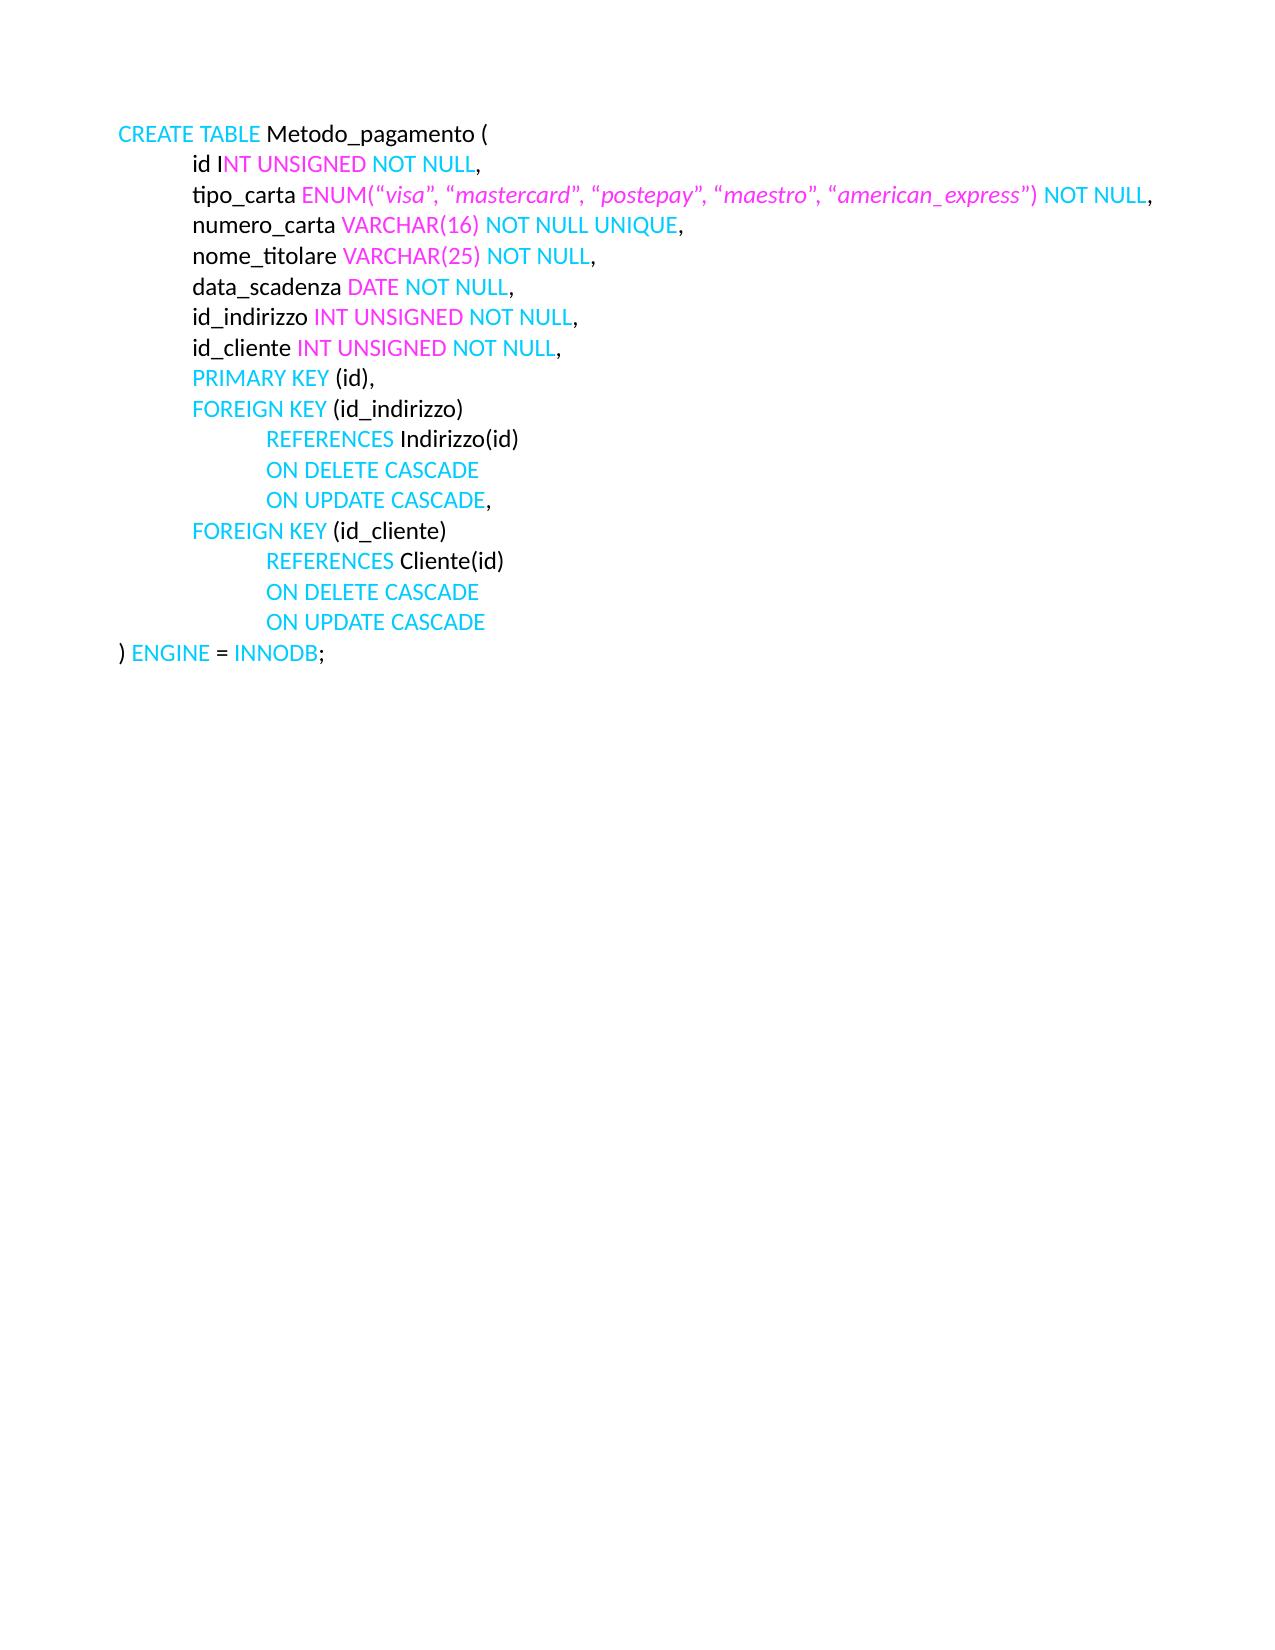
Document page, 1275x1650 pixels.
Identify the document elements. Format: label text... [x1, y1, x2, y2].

text FOREIGN KEY (id_indirizzo) [118, 393, 1157, 423]
text tipo_carta ENUM(“visa”, “mastercard”, “postepay”, “maestro”, “american_express”) NOT NULL, [118, 179, 1157, 210]
text PRIMARY KEY (id), [118, 362, 1157, 393]
text ON UPDATE CASCADE, [118, 484, 1157, 515]
text ON DELETE CASCADE [118, 454, 1157, 484]
text CREATE TABLE Metodo_pagamento ( [118, 118, 1157, 149]
text nome_titolare VARCHAR(25) NOT NULL, [118, 240, 1157, 271]
text id_indirizzo INT UNSIGNED NOT NULL, [118, 301, 1157, 332]
text ON UPDATE CASCADE [118, 606, 1157, 637]
text REFERENCES Indirizzo(id) [118, 423, 1157, 454]
text data_scadenza DATE NOT NULL, [118, 271, 1157, 301]
text ) ENGINE = INNODB; [118, 637, 1157, 667]
text FOREIGN KEY (id_cliente) [118, 515, 1157, 545]
text numero_carta VARCHAR(16) NOT NULL UNIQUE, [118, 210, 1157, 240]
text ON DELETE CASCADE [118, 576, 1157, 606]
text id INT UNSIGNED NOT NULL, [118, 149, 1157, 179]
text REFERENCES Cliente(id) [118, 545, 1157, 576]
text id_cliente INT UNSIGNED NOT NULL, [118, 332, 1157, 362]
